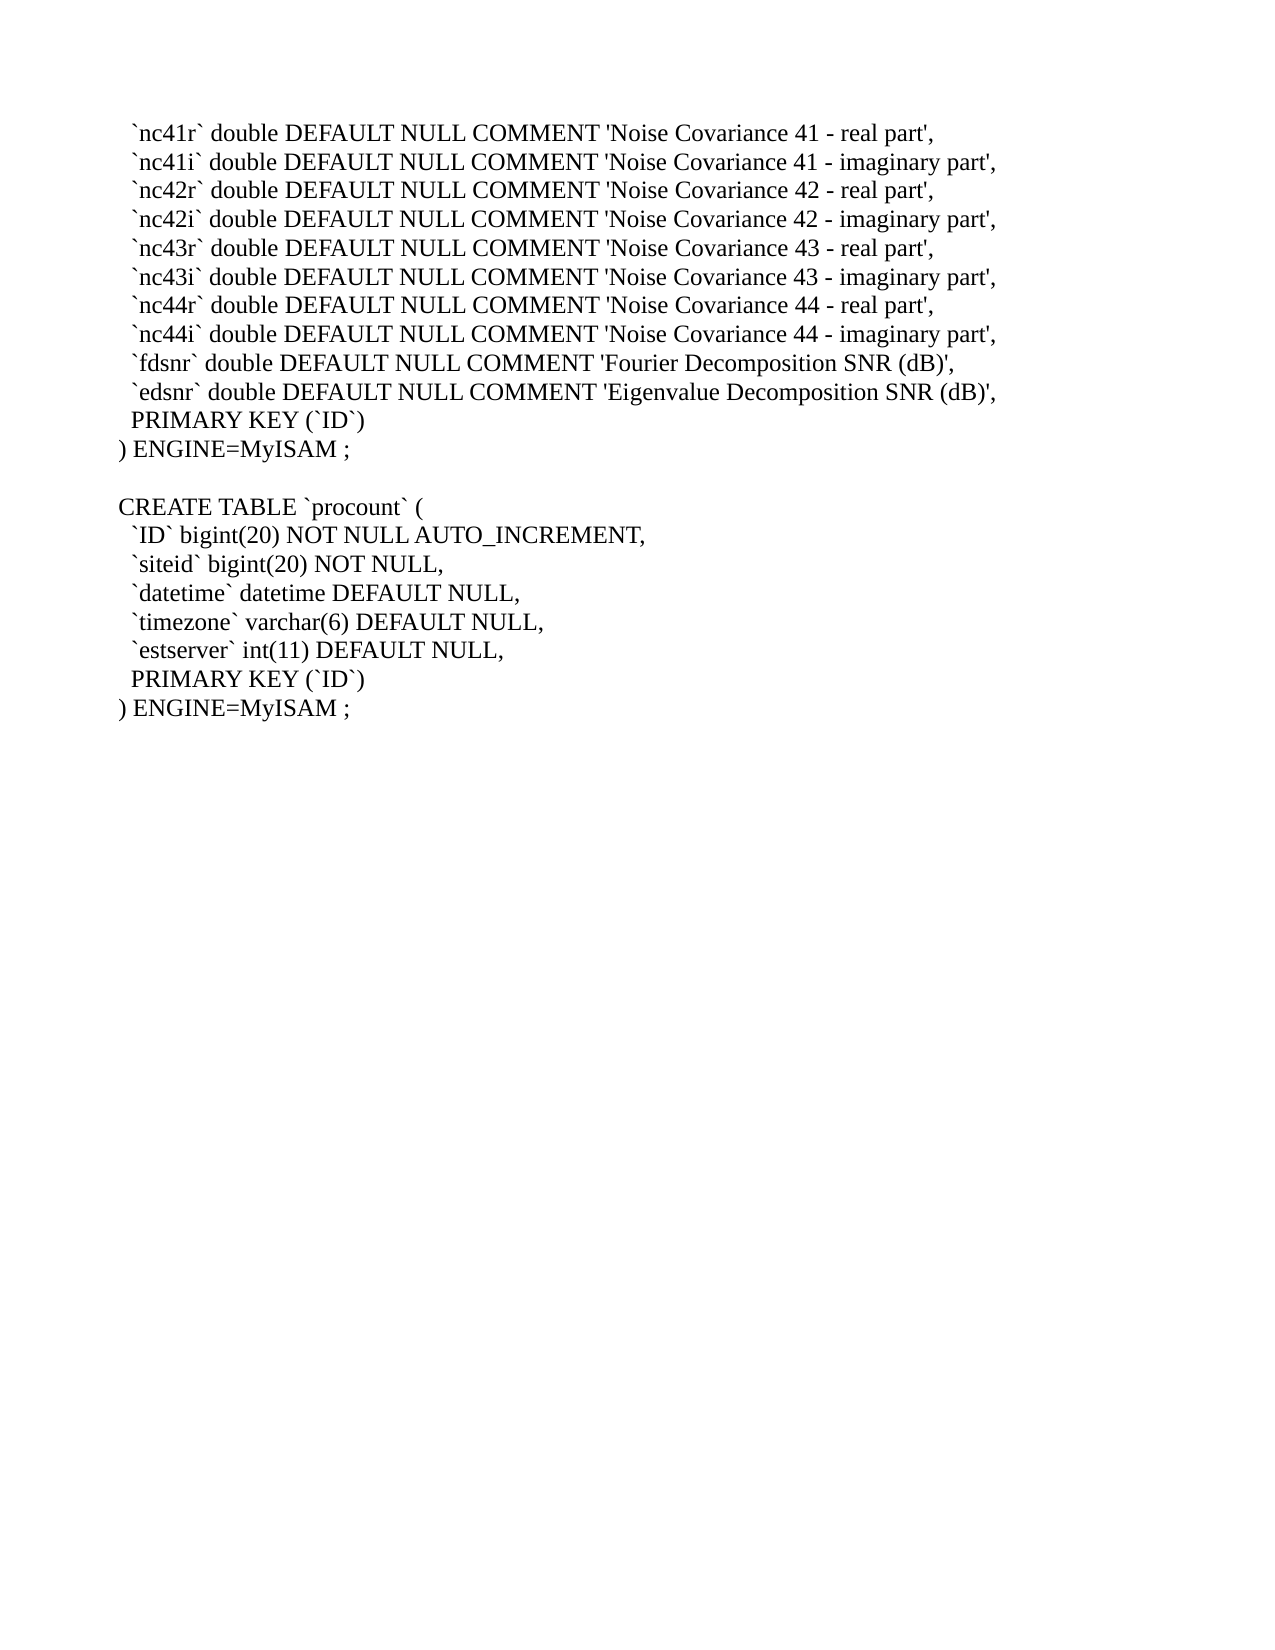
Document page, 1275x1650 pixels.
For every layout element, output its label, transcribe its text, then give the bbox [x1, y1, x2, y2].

text `nc42i` double DEFAULT NULL COMMENT 'Noise Covariance 42 - imaginary part', [118, 204, 1157, 233]
text `nc43i` double DEFAULT NULL COMMENT 'Noise Covariance 43 - imaginary part', [118, 262, 1157, 291]
text PRIMARY KEY (`ID`) [118, 406, 1157, 434]
text CREATE TABLE `procount` ( [118, 492, 1157, 521]
text `ID` bigint(20) NOT NULL AUTO_INCREMENT, [118, 521, 1157, 549]
text PRIMARY KEY (`ID`) [118, 664, 1157, 693]
text `nc41i` double DEFAULT NULL COMMENT 'Noise Covariance 41 - imaginary part', [118, 147, 1157, 176]
text `nc42r` double DEFAULT NULL COMMENT 'Noise Covariance 42 - real part', [118, 176, 1157, 204]
text `timezone` varchar(6) DEFAULT NULL, [118, 607, 1157, 636]
text `nc44r` double DEFAULT NULL COMMENT 'Noise Covariance 44 - real part', [118, 291, 1157, 319]
text ) ENGINE=MyISAM ; [118, 434, 1157, 463]
text `estserver` int(11) DEFAULT NULL, [118, 636, 1157, 664]
text `edsnr` double DEFAULT NULL COMMENT 'Eigenvalue Decomposition SNR (dB)', [118, 377, 1157, 406]
text `datetime` datetime DEFAULT NULL, [118, 578, 1157, 607]
text `siteid` bigint(20) NOT NULL, [118, 549, 1157, 578]
text `nc43r` double DEFAULT NULL COMMENT 'Noise Covariance 43 - real part', [118, 233, 1157, 262]
text `nc44i` double DEFAULT NULL COMMENT 'Noise Covariance 44 - imaginary part', [118, 319, 1157, 348]
text `fdsnr` double DEFAULT NULL COMMENT 'Fourier Decomposition SNR (dB)', [118, 348, 1157, 377]
text `nc41r` double DEFAULT NULL COMMENT 'Noise Covariance 41 - real part', [118, 118, 1157, 147]
text ) ENGINE=MyISAM ; [118, 693, 1157, 722]
